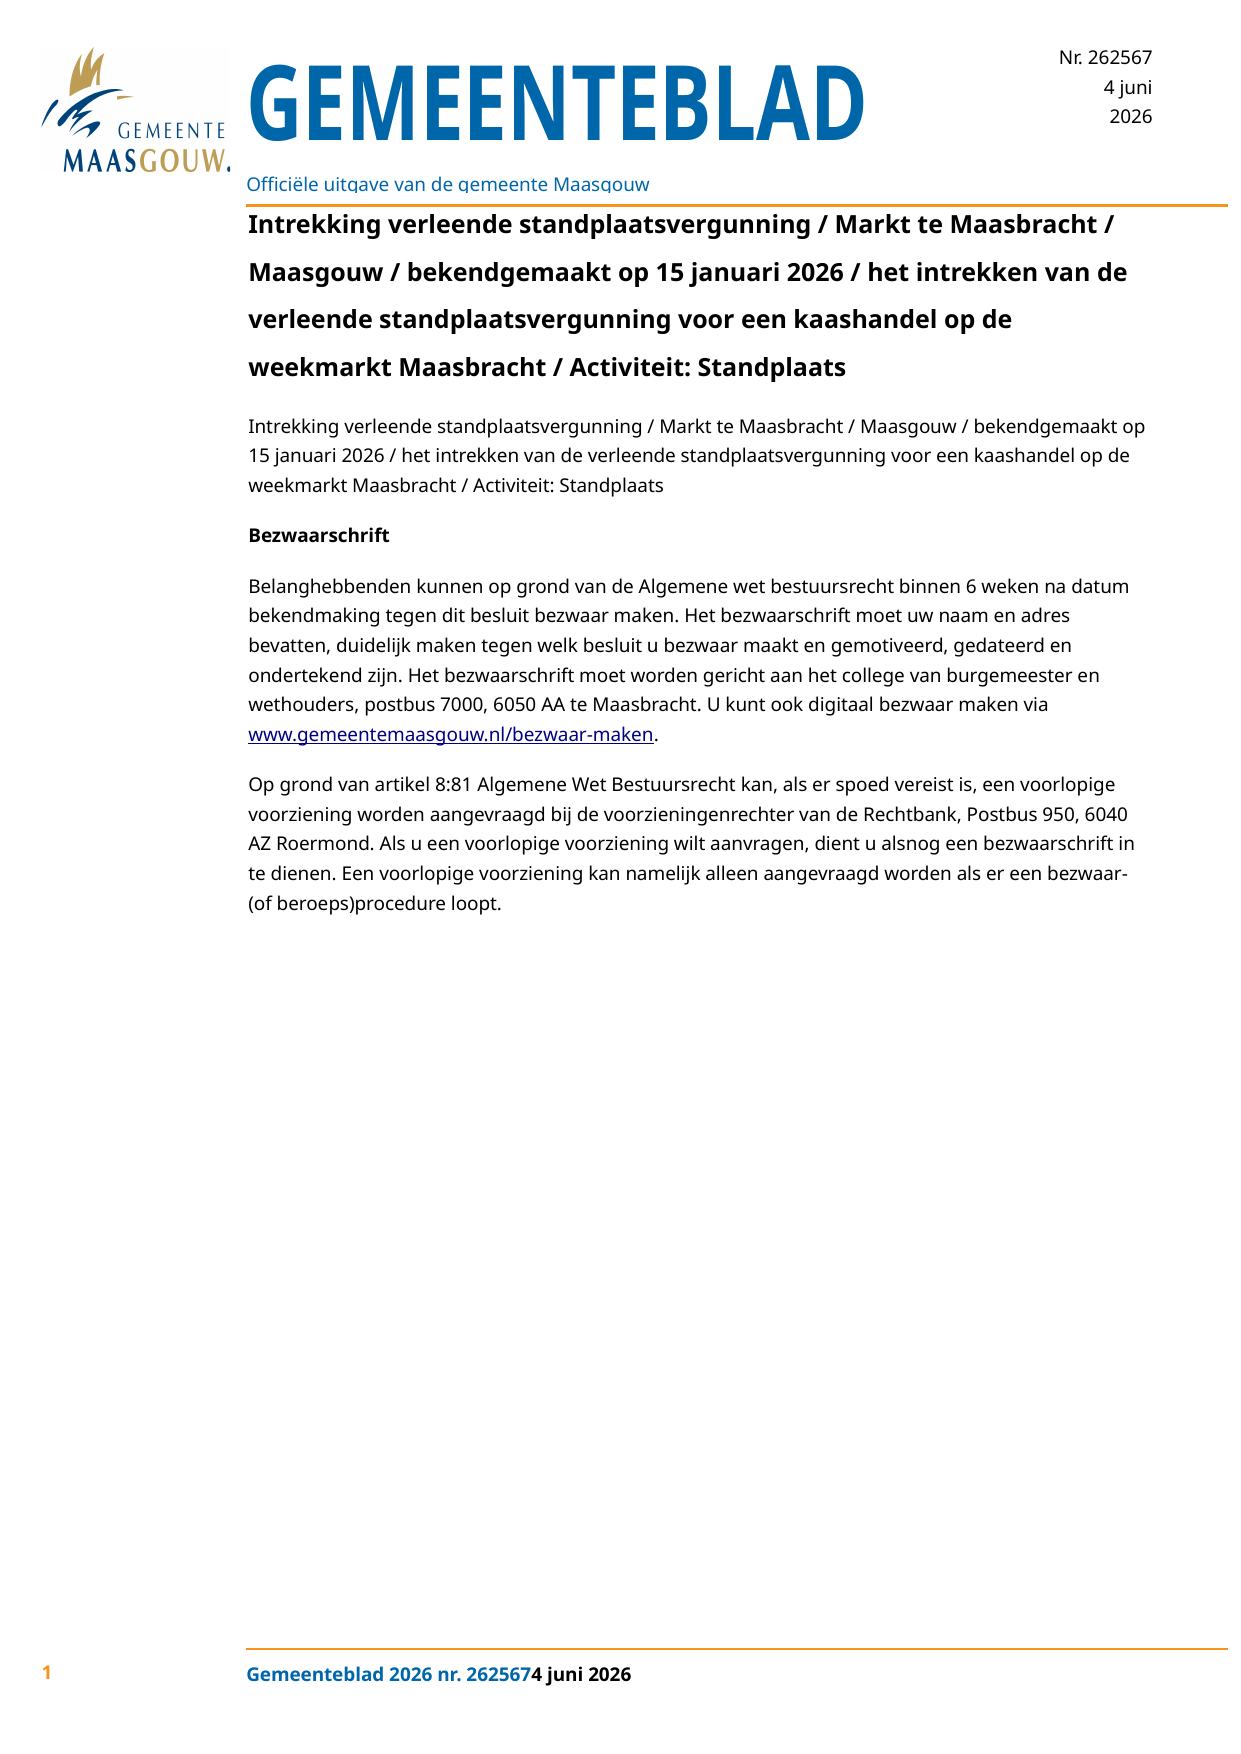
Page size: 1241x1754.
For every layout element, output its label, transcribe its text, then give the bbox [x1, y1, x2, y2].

text Belanghebbenden kunnen op grond van de Algemene wet bestuursrecht binnen 6 weken na datum bekendmaking tegen dit besluit bezwaar maken. Het bezwaarschrift moet uw naam en adres bevatten, duidelijk maken tegen welk besluit u bezwaar maakt en gemotiveerd, gedateerd en ondertekend zijn. Het bezwaarschrift moet worden gericht aan het college van burgemeester en wethouders, postbus 7000, 6050 AA te Maasbracht. U kunt ook digitaal bezwaar maken via www.gemeentemaasgouw.nl/bezwaar-maken. [248, 573, 1152, 747]
text Intrekking verleende standplaatsvergunning / Markt te Maasbracht / Maasgouw / bekendgemaakt op 15 januari 2026 / het intrekken van de verleende standplaatsvergunning voor een kaashandel op de weekmarkt Maasbracht / Activiteit: Standplaats [248, 413, 1152, 498]
text Op grond van artikel 8:81 Algemene Wet Bestuursrecht kan, als er spoed vereist is, een voorlopige voorziening worden aangevraagd bij de voorzieningenrechter van de Rechtbank, Postbus 950, 6040 AZ Roermond. Als u een voorlopige voorziening wilt aanvragen, dient u alsnog een bezwaarschrift in te dienen. Een voorlopige voorziening kan namelijk alleen aangevraagd worden als er een bezwaar- (of beroeps)procedure loopt. [248, 771, 1152, 916]
text Intrekking verleende standplaatsvergunning / Markt te Maasbracht / Maasgouw / bekendgemaakt op 15 januari 2026 / het intrekken van de verleende standplaatsvergunning voor een kaashandel op de weekmarkt Maasbracht / Activiteit: Standplaats [248, 207, 1152, 384]
picture [41, 47, 231, 172]
text Bezwaarschrift [248, 523, 1152, 548]
